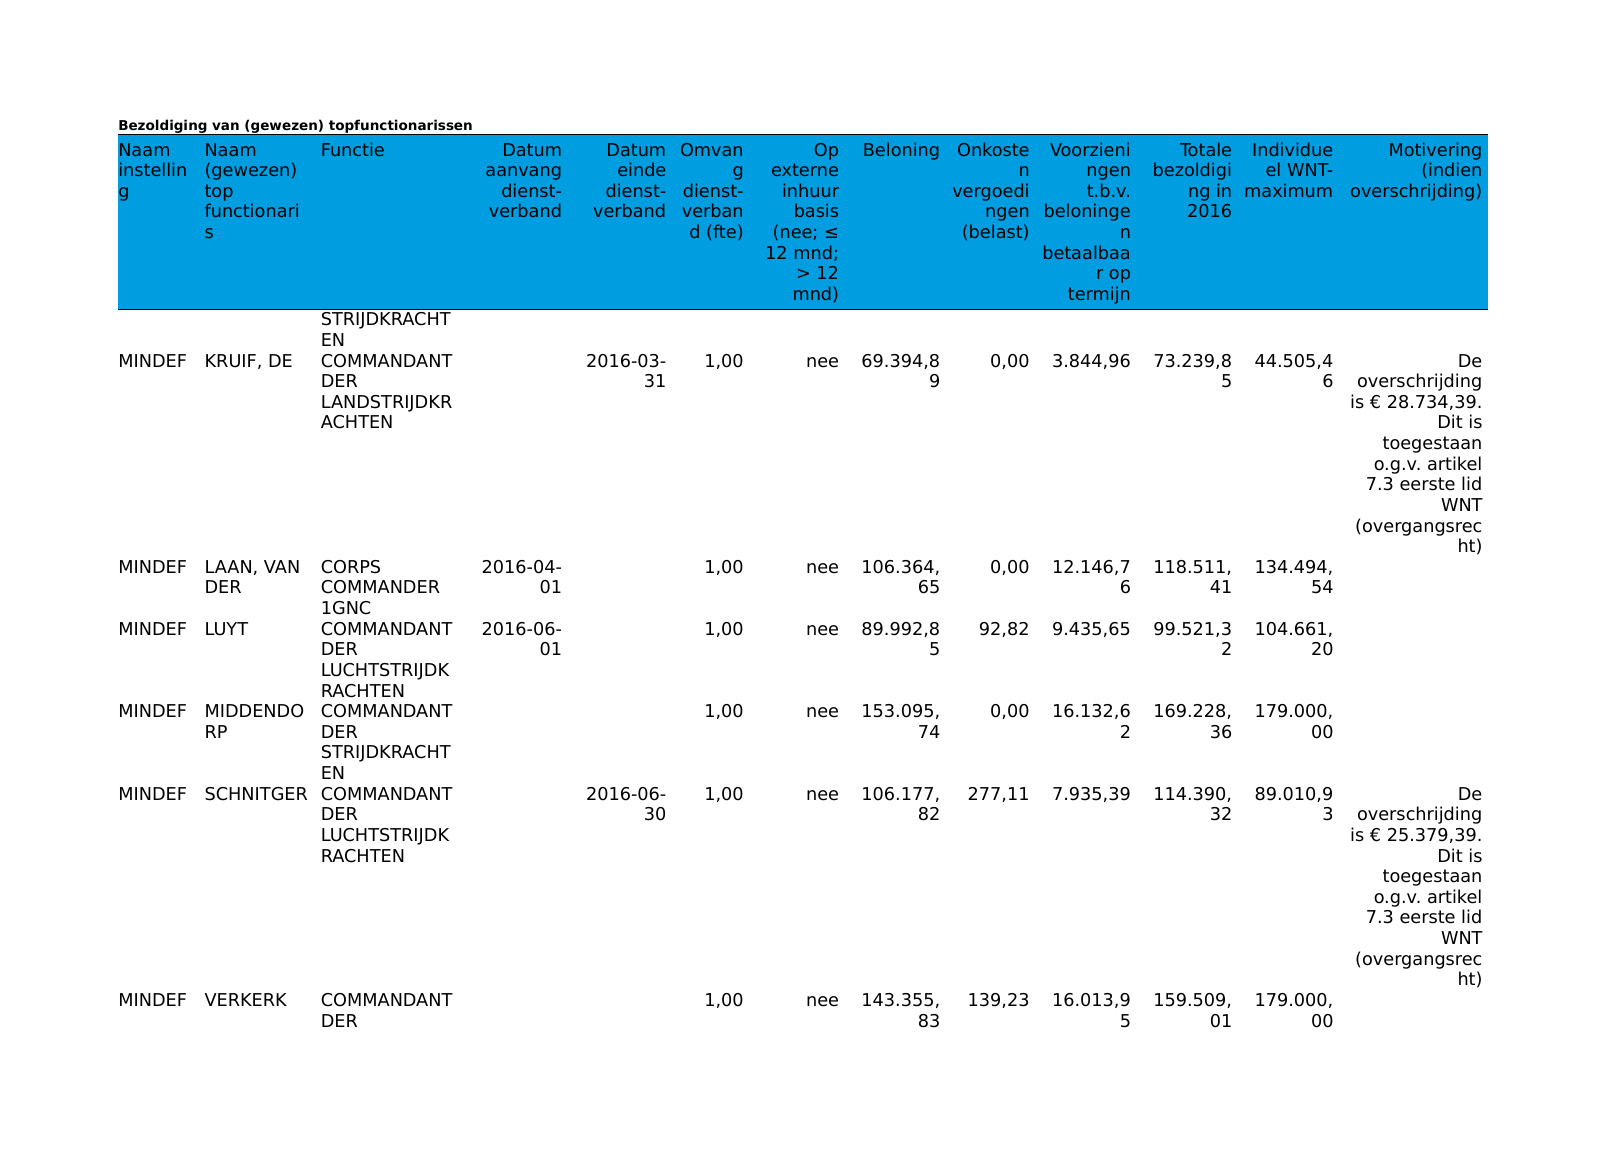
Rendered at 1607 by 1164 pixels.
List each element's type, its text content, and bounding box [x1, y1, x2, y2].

table_cell COMMANDANT DER LUCHTSTRIJDKRACHTEN [315, 784, 463, 990]
table_cell [568, 619, 672, 701]
table_cell MINDEF [118, 784, 198, 990]
table_cell 16.013,95 [1035, 990, 1137, 1031]
table_cell 1,00 [672, 784, 749, 990]
table_cell 169.228,36 [1137, 701, 1238, 784]
table_cell 159.509,01 [1137, 990, 1238, 1031]
table_cell Naam (gewezen) top functionaris [199, 135, 314, 309]
table_cell Voorzieningen t.b.v. beloningen betaalbaar op termijn [1035, 135, 1137, 309]
table_cell [568, 701, 672, 784]
table_cell 12.146,76 [1035, 557, 1137, 619]
table_cell 118.511,41 [1137, 557, 1238, 619]
table_cell 2016-04-01 [464, 557, 568, 619]
table_cell [1339, 619, 1488, 701]
table_cell MINDEF [118, 701, 198, 784]
table_cell [1238, 310, 1339, 351]
table_cell MINDEF [118, 351, 198, 557]
table_cell [672, 310, 749, 351]
table_cell 3.844,96 [1035, 351, 1137, 557]
table_cell [1137, 310, 1238, 351]
table_cell [845, 310, 946, 351]
table_cell Datum einde dienst- verband [568, 135, 672, 309]
table_cell MINDEF [118, 557, 198, 619]
table_cell [464, 990, 568, 1031]
table_cell [1339, 701, 1488, 784]
table_cell De overschrijding is € 25.379,39. Dit is toegestaan o.g.v. artikel 7.3 eerste lid WNT (overgangsrecht) [1339, 784, 1488, 990]
table_cell 44.505,46 [1238, 351, 1339, 557]
table_cell nee [749, 784, 845, 990]
table_cell [946, 310, 1035, 351]
table_cell 2016-06-01 [464, 619, 568, 701]
table_cell MINDEF [118, 990, 198, 1031]
table_cell Motivering (indien overschrijding) [1339, 135, 1488, 309]
table_cell [1339, 557, 1488, 619]
table_cell 1,00 [672, 619, 749, 701]
table_cell Datum aanvang dienst-verband [464, 135, 568, 309]
table_cell nee [749, 557, 845, 619]
table_cell [568, 990, 672, 1031]
table_cell 92,82 [946, 619, 1035, 701]
table_cell Beloning [845, 135, 946, 309]
table_cell 89.992,85 [845, 619, 946, 701]
table_cell 104.661,20 [1238, 619, 1339, 701]
table_cell SCHNITGER [199, 784, 314, 990]
table_cell [568, 310, 672, 351]
table_cell 69.394,89 [845, 351, 946, 557]
table_cell Individueel WNT-maximum [1238, 135, 1339, 309]
table_cell 179.000,00 [1238, 701, 1339, 784]
table_cell [568, 557, 672, 619]
table_cell 139,23 [946, 990, 1035, 1031]
table_cell COMMANDANT DER LUCHTSTRIJDKRACHTEN [315, 619, 463, 701]
table_cell COMMANDANT DER STRIJDKRACHTEN [315, 701, 463, 784]
table_cell 153.095,74 [845, 701, 946, 784]
table_cell [749, 310, 845, 351]
table_cell 1,00 [672, 351, 749, 557]
table_cell 0,00 [946, 351, 1035, 557]
table_cell nee [749, 990, 845, 1031]
table_cell [464, 351, 568, 557]
table_cell [464, 310, 568, 351]
table_cell 106.364,65 [845, 557, 946, 619]
table_cell [199, 310, 314, 351]
table_cell 2016-03-31 [568, 351, 672, 557]
table_cell Functie [315, 135, 463, 309]
table_cell [1339, 990, 1488, 1031]
table_cell Omvang dienst-verband (fte) [672, 135, 749, 309]
table_cell CORPS COMMANDER 1GNC [315, 557, 463, 619]
table_cell VERKERK [199, 990, 314, 1031]
table_cell Onkosten vergoedingen (belast) [946, 135, 1035, 309]
table_cell nee [749, 351, 845, 557]
table_cell 114.390,32 [1137, 784, 1238, 990]
table_cell 179.000,00 [1238, 990, 1339, 1031]
table_cell 7.935,39 [1035, 784, 1137, 990]
table_cell 277,11 [946, 784, 1035, 990]
table_cell 89.010,93 [1238, 784, 1339, 990]
table_cell [118, 310, 198, 351]
table_cell Naam instelling [118, 135, 198, 309]
table_cell 99.521,32 [1137, 619, 1238, 701]
table_cell De overschrijding is € 28.734,39. Dit is toegestaan o.g.v. artikel 7.3 eerste lid WNT (overgangsrecht) [1339, 351, 1488, 557]
table_cell 1,00 [672, 557, 749, 619]
table_cell 2016-06-30 [568, 784, 672, 990]
table_cell 0,00 [946, 701, 1035, 784]
table_cell 1,00 [672, 990, 749, 1031]
table_cell 16.132,62 [1035, 701, 1137, 784]
table_cell nee [749, 619, 845, 701]
table_cell 73.239,85 [1137, 351, 1238, 557]
table_cell COMMANDANT DER [315, 990, 463, 1031]
table_cell LAAN, VAN DER [199, 557, 314, 619]
table_cell 1,00 [672, 701, 749, 784]
table_cell COMMANDANT DER LANDSTRIJDKRACHTEN [315, 351, 463, 557]
table_cell LUYT [199, 619, 314, 701]
table_cell Op externe inhuur basis (nee; ≤ 12 mnd; > 12 mnd) [749, 135, 845, 309]
table_cell Totale bezoldiging in 2016 [1137, 135, 1238, 309]
table_cell MINDEF [118, 619, 198, 701]
table_cell [1339, 310, 1488, 351]
table_cell [464, 701, 568, 784]
table_header Bezoldiging van (gewezen) topfunctionarissen [118, 118, 1488, 134]
table_cell KRUIF, DE [199, 351, 314, 557]
table_cell [464, 784, 568, 990]
table_cell 134.494,54 [1238, 557, 1339, 619]
table_cell 143.355,83 [845, 990, 946, 1031]
table_cell STRIJDKRACHTEN [315, 310, 463, 351]
table_cell 106.177,82 [845, 784, 946, 990]
table_cell MIDDENDORP [199, 701, 314, 784]
table_cell 9.435,65 [1035, 619, 1137, 701]
table_cell [1035, 310, 1137, 351]
table_cell nee [749, 701, 845, 784]
table_cell 0,00 [946, 557, 1035, 619]
